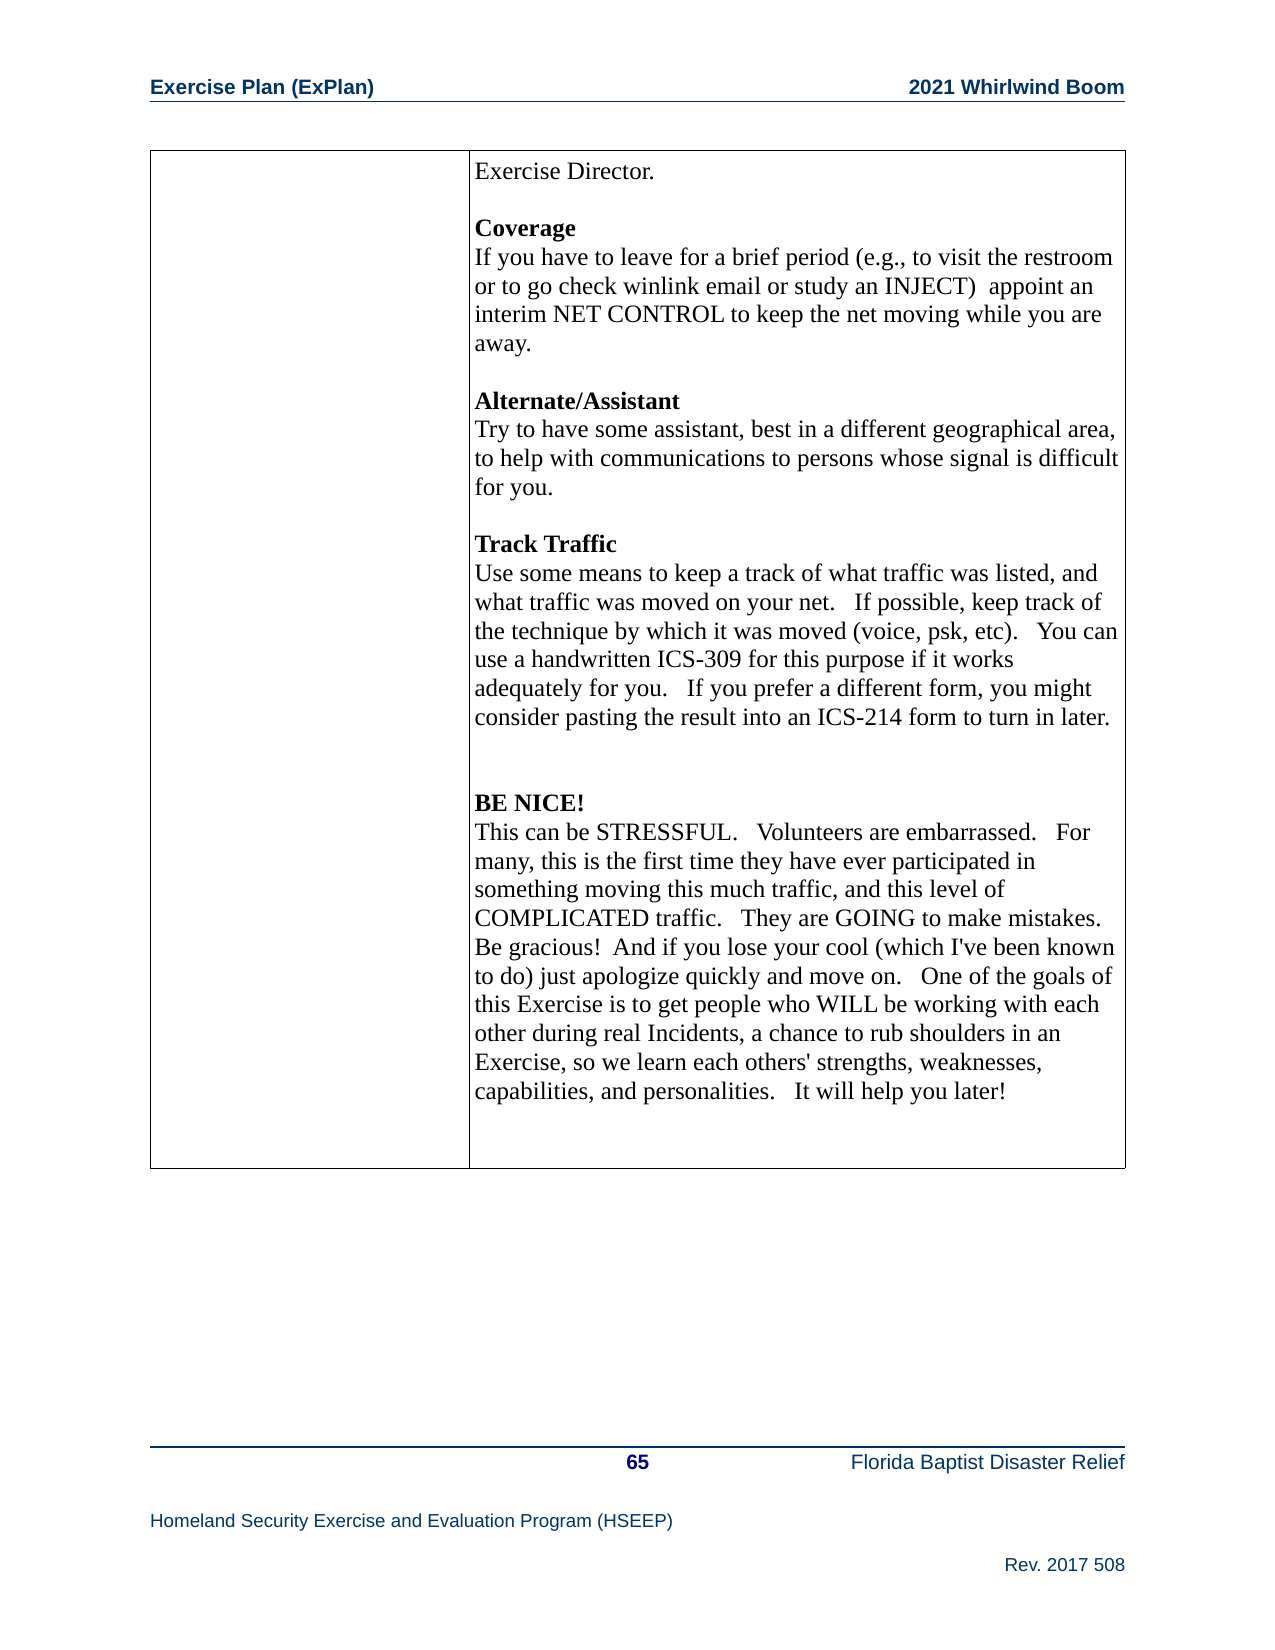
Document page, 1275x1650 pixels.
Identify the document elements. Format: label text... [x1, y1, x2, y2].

table_cell Exercise Director. Coverage If you have to leave for a brief period (e.g., to visit the restroom or to go check winlink email or study an INJECT) appoint an interim NET CONTROL to keep the net moving while you are away. Alternate/Assistant Try to have some assistant, best in a different geographical area, to help with communications to persons whose signal is difficult for you. Track Traffic Use some means to keep a track of what traffic was listed, and what traffic was moved on your net. If possible, keep track of the technique by which it was moved (voice, psk, etc). You can use a handwritten ICS-309 for this purpose if it works adequately for you. If you prefer a different form, you might consider pasting the result into an ICS-214 form to turn in later. BE NICE! This can be STRESSFUL. Volunteers are embarrassed. For many, this is the first time they have ever participated in something moving this much traffic, and this level of COMPLICATED traffic. They are GOING to make mistakes. Be gracious! And if you lose your cool (which I've been known to do) just apologize quickly and move on. One of the goals of this Exercise is to get people who WILL be working with each other during real Incidents, a chance to rub shoulders in an Exercise, so we learn each others' strengths, weaknesses, capabilities, and personalities. It will help you later! [470, 151, 1125, 1168]
table_cell [151, 151, 469, 1168]
